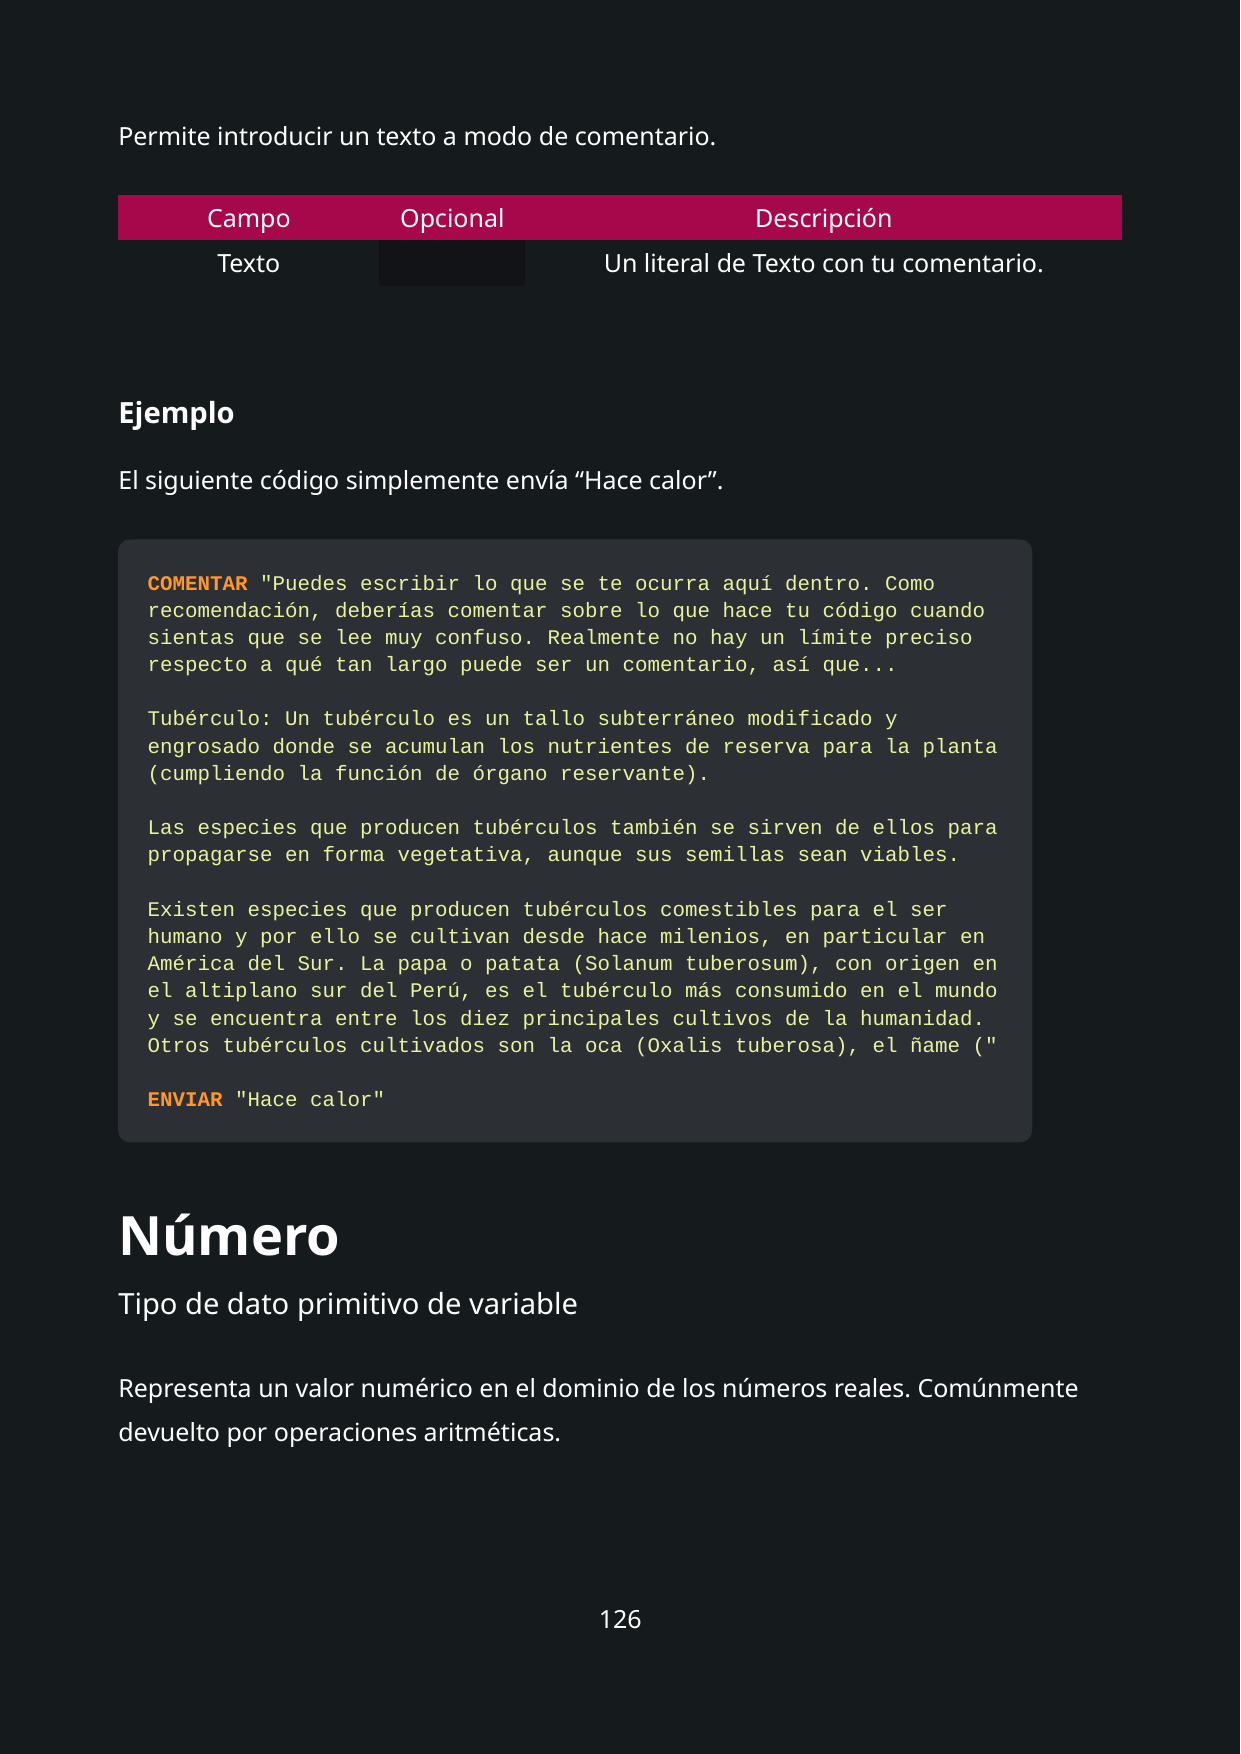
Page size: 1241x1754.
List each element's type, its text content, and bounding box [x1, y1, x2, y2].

table_cell Un literal de Texto con tu comentario. [525, 240, 1122, 286]
subtitle Ejemplo [118, 393, 1122, 432]
table_cell [379, 240, 525, 286]
table_header Campo [118, 195, 379, 240]
table_header Opcional [379, 195, 525, 240]
subtitle Tipo de dato primitivo de variable [118, 1283, 1122, 1323]
table_header Descripción [525, 195, 1122, 240]
text Representa un valor numérico en el dominio de los números reales. Comúnmente devuelto por operaciones aritméticas. [118, 1371, 1122, 1449]
text El siguiente código simplemente envía “Hace calor”. [118, 463, 1122, 497]
table_cell Texto [118, 240, 379, 286]
text Permite introducir un texto a modo de comentario. [118, 118, 1122, 152]
subtitle Número [118, 1197, 1122, 1271]
